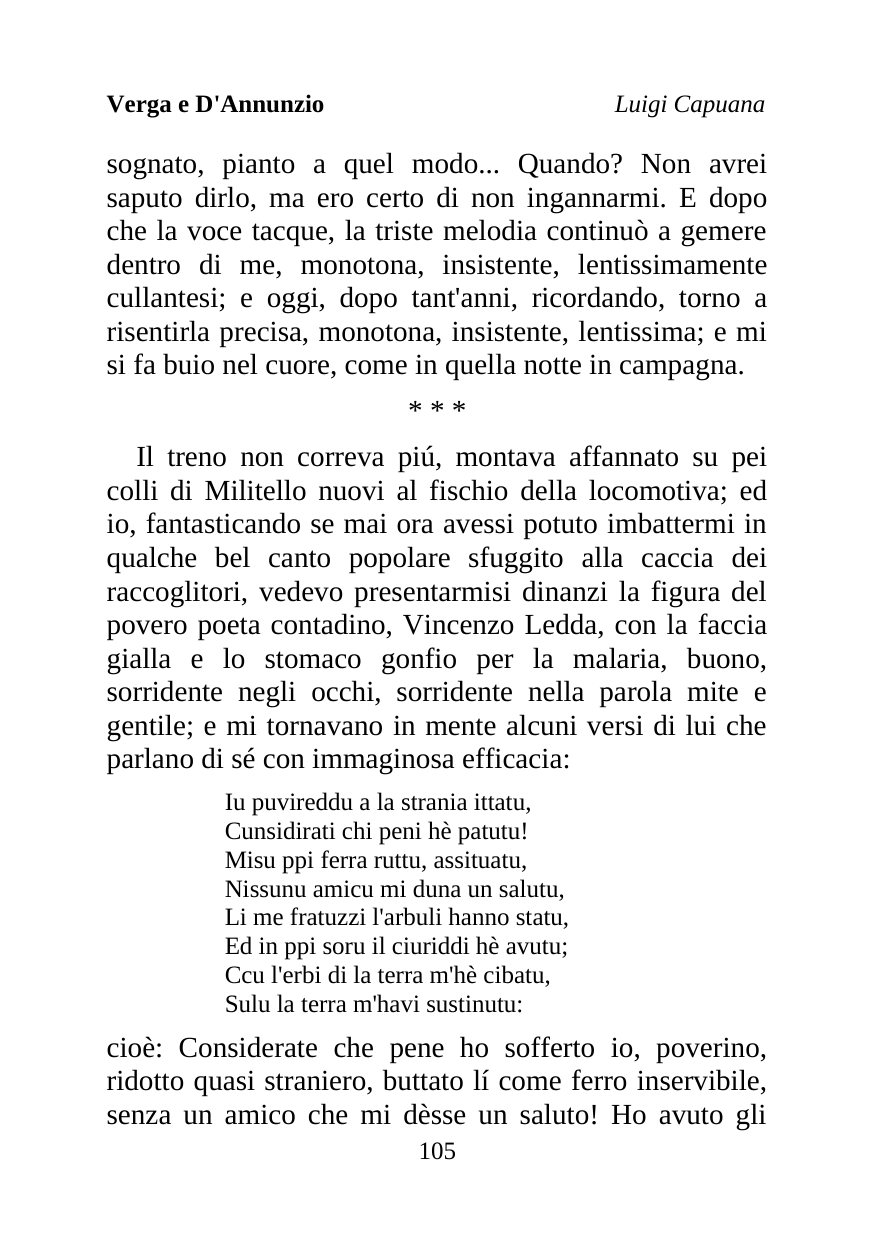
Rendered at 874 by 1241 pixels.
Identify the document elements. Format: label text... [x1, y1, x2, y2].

text * * * [106, 393, 768, 427]
text sognato, pianto a quel modo... Quando? Non avrei saputo dirlo, ma ero certo di non ingannarmi. E dopo che la voce tacque, la triste melodia continuò a gemere dentro di me, monotona, insistente, lentissimamente cullantesi; e oggi, dopo tant'anni, ricordando, torno a risentirla precisa, monotona, insistente, lentissima; e mi si fa buio nel cuore, come in quella notte in campagna. [106, 146, 768, 381]
text cioè: Considerate che pene ho sofferto io, poverino, ridotto quasi straniero, buttato lí come ferro inservibile, senza un amico che mi dèsse un saluto! Ho avuto gli [106, 1030, 768, 1131]
text Il treno non correva piú, montava affannato su pei colli di Militello nuovi al fischio della locomotiva; ed io, fantasticando se mai ora avessi potuto imbattermi in qualche bel canto popolare sfuggito alla caccia dei raccoglitori, vedevo presentarmisi dinanzi la figura del povero poeta contadino, Vincenzo Ledda, con la faccia gialla e lo stomaco gonfio per la malaria, buono, sorridente negli occhi, sorridente nella parola mite e gentile; e mi tornavano in mente alcuni versi di lui che parlano di sé con immaginosa efficacia: [106, 439, 768, 775]
text Iu puvireddu a la strania ittatu, Cunsidirati chi peni hè patutu! Misu ppi ferra ruttu, assituatu, Nissunu amicu mi duna un salutu, Li me fratuzzi l'arbuli hanno statu, Ed in ppi soru il ciuriddi hè avutu; Ccu l'erbi di la terra m'hè cibatu, Sulu la terra m'havi sustinutu: [224, 787, 768, 1017]
